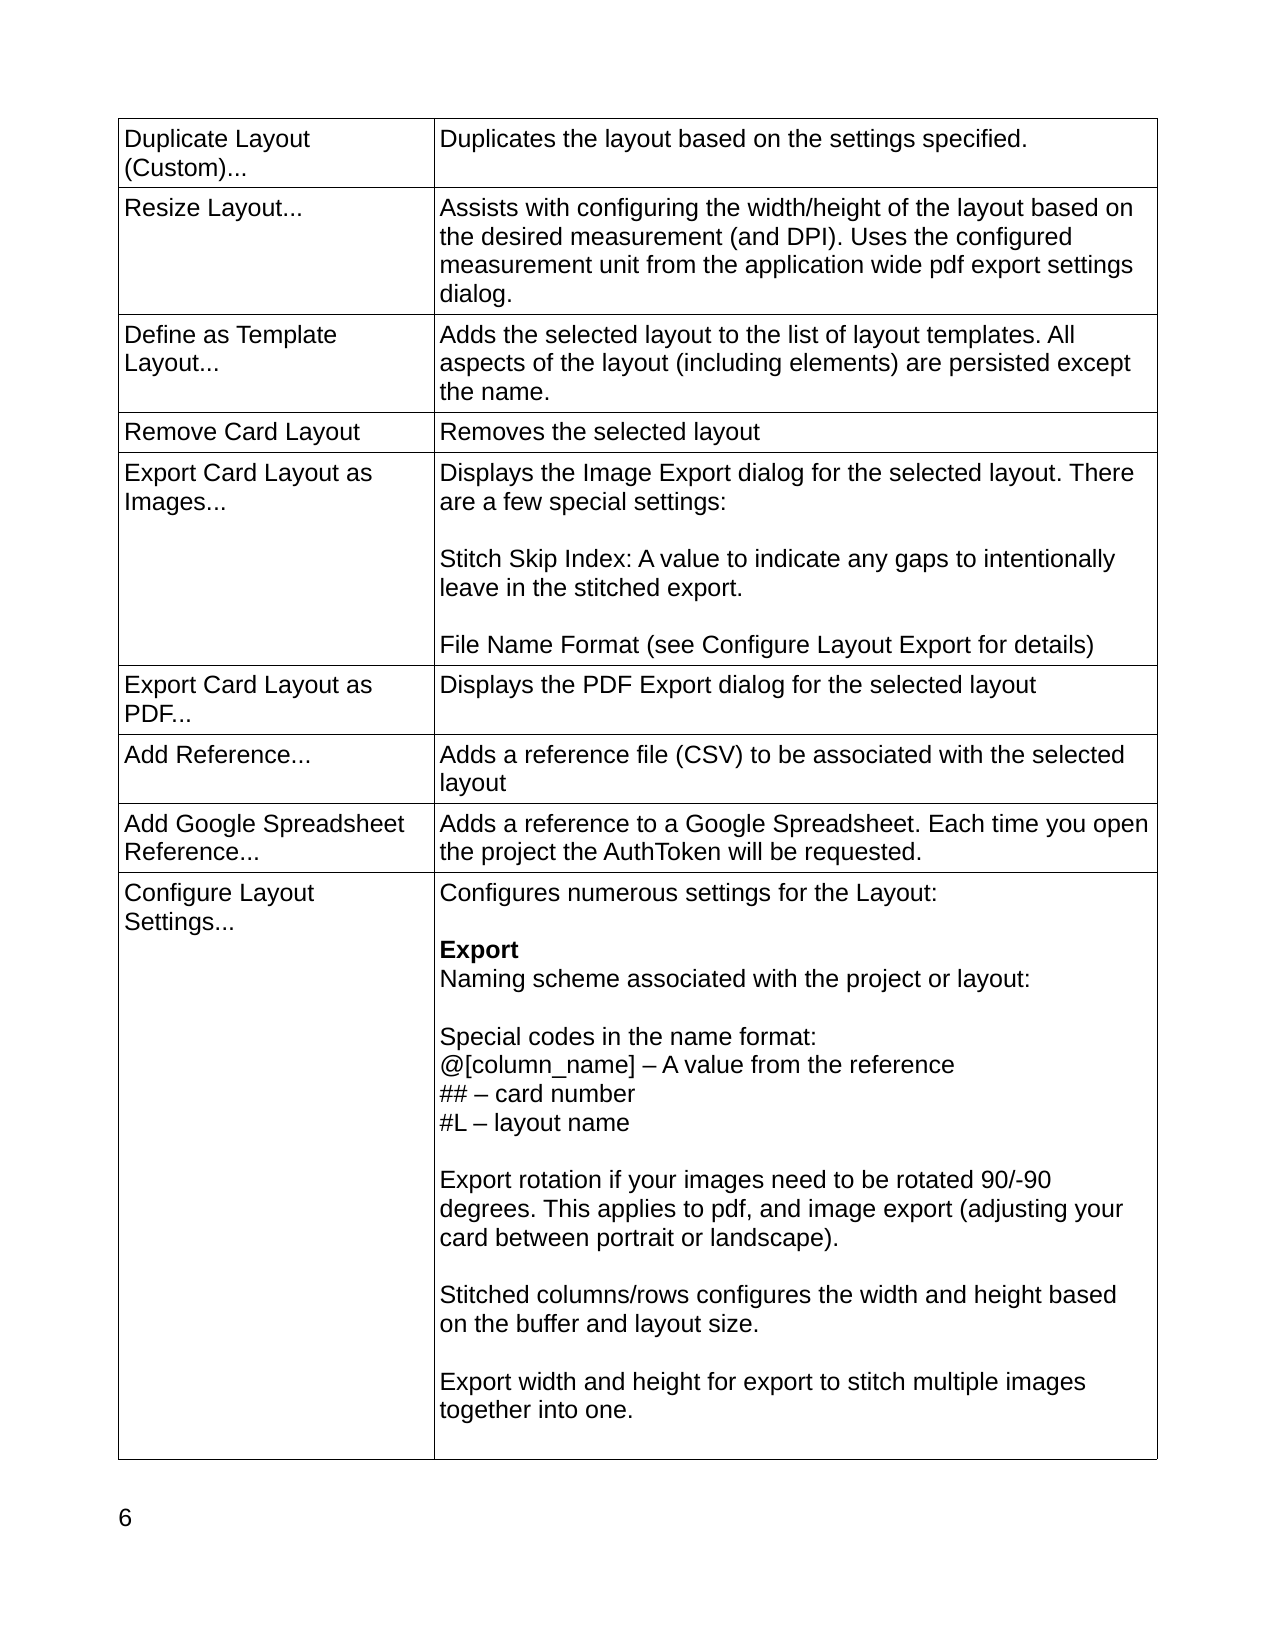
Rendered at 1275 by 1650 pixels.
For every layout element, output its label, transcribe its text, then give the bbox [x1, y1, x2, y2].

table_cell Export Card Layout as PDF... [119, 666, 434, 734]
table_cell Removes the selected layout [435, 413, 1157, 452]
table_cell Add Google Spreadsheet Reference... [119, 804, 434, 872]
table_cell Configures numerous settings for the Layout: Export Naming scheme associated with the project or layout: Special codes in the name format: @[column_name] – A value from the reference ## – card number #L – layout name Export rotation if your images need to be rotated 90/-90 degrees. This applies to pdf, and image export (adjusting your card between portrait or landscape). Stitched columns/rows configures the width and height based on the buffer and layout size. Export width and height for export to stitch multiple images together into one. [435, 873, 1157, 1458]
table_cell Define as Template Layout... [119, 315, 434, 412]
table_cell Assists with configuring the width/height of the layout based on the desired measurement (and DPI). Uses the configured measurement unit from the application wide pdf export settings dialog. [435, 188, 1157, 314]
table_cell Resize Layout... [119, 188, 434, 314]
table_cell Duplicate Layout (Custom)... [119, 119, 434, 187]
table_cell Remove Card Layout [119, 413, 434, 452]
table_cell Displays the PDF Export dialog for the selected layout [435, 666, 1157, 734]
table_cell Adds the selected layout to the list of layout templates. All aspects of the layout (including elements) are persisted except the name. [435, 315, 1157, 412]
table_cell Duplicates the layout based on the settings specified. [435, 119, 1157, 187]
table_cell Adds a reference to a Google Spreadsheet. Each time you open the project the AuthToken will be requested. [435, 804, 1157, 872]
table_cell Export Card Layout as Images... [119, 453, 434, 665]
table_cell Configure Layout Settings... [119, 873, 434, 1458]
table_cell Adds a reference file (CSV) to be associated with the selected layout [435, 735, 1157, 803]
table_cell Displays the Image Export dialog for the selected layout. There are a few special settings: Stitch Skip Index: A value to indicate any gaps to intentionally leave in the stitched export. File Name Format (see Configure Layout Export for details) [435, 453, 1157, 665]
table_cell Add Reference... [119, 735, 434, 803]
